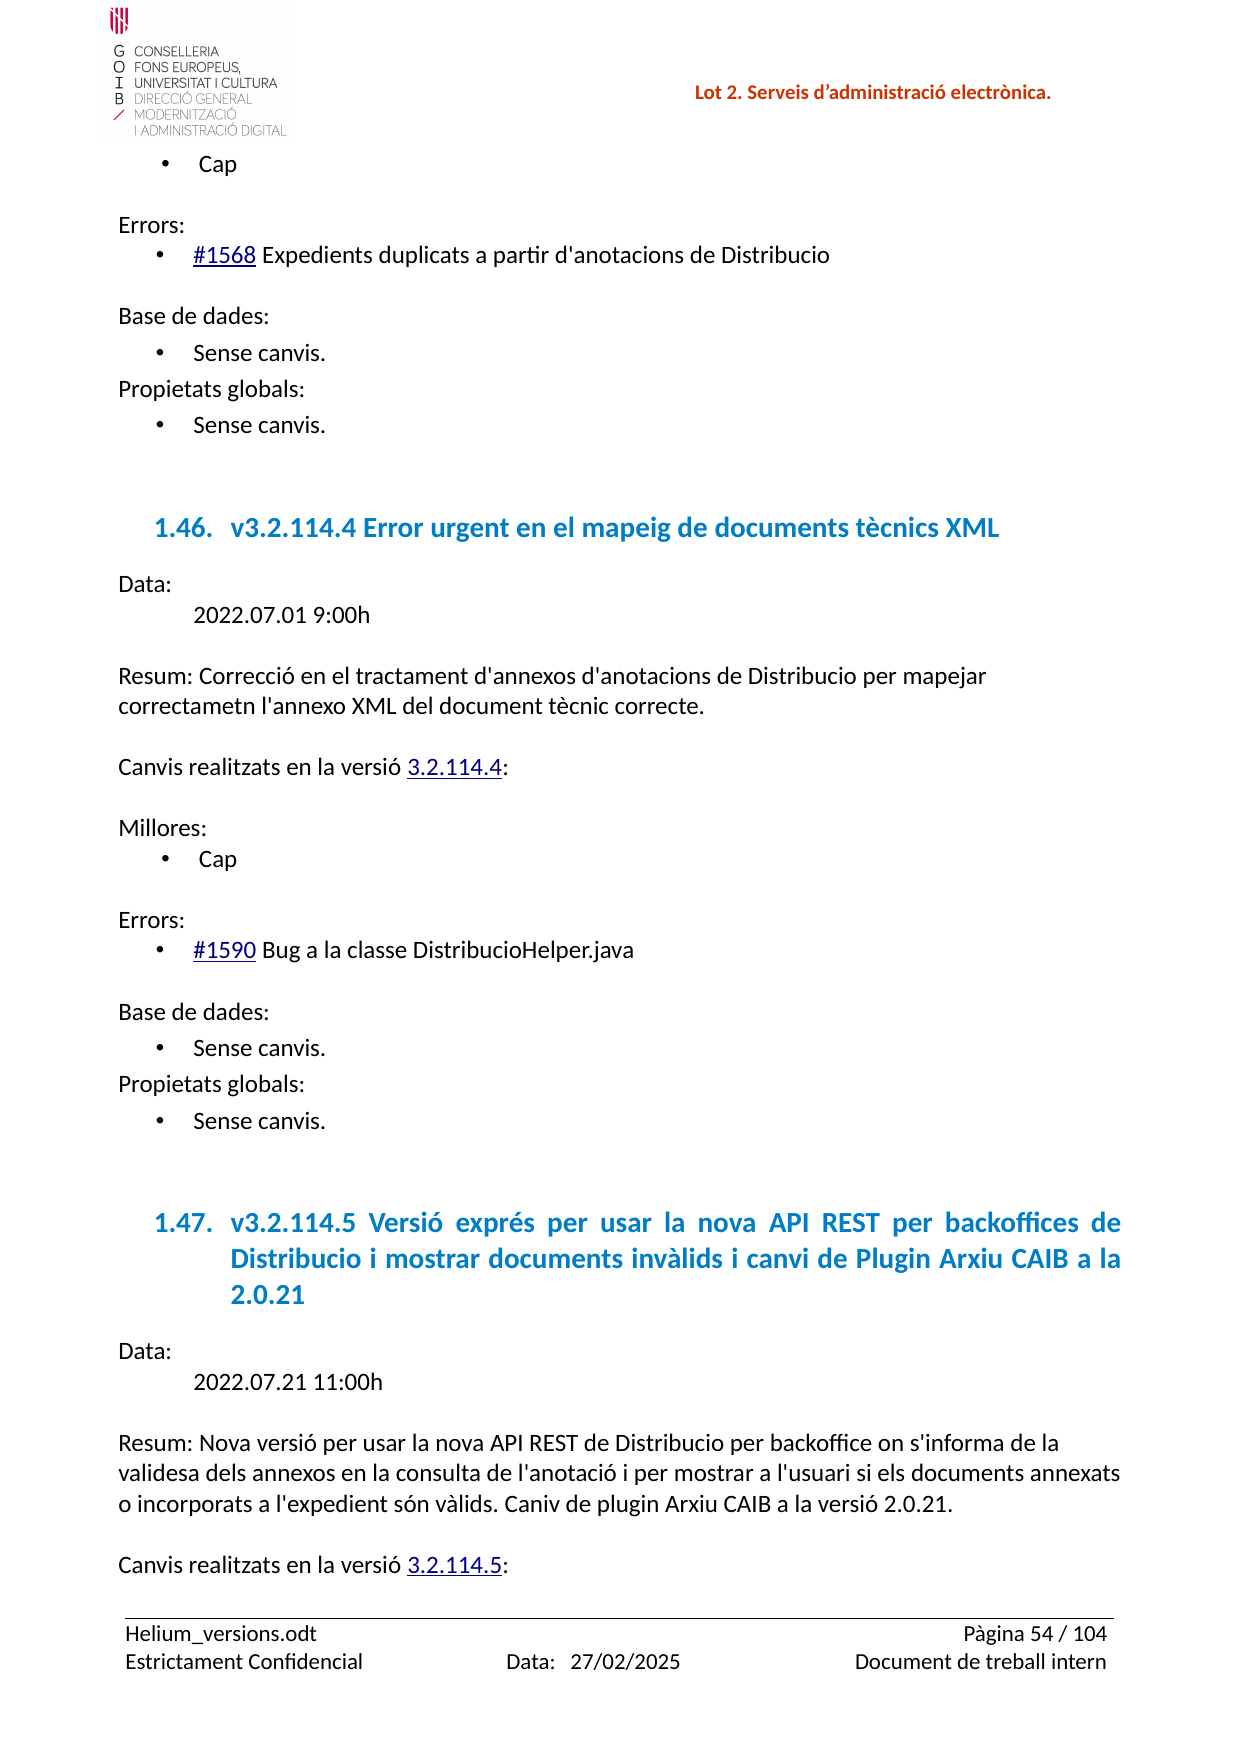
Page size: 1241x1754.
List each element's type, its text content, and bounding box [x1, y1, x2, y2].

list #1590 Bug a la classe DistribucioHelper.java [156, 935, 1122, 965]
text Data: [118, 568, 1122, 599]
text Resum: Correcció en el tractament d'annexos d'anotacions de Distribucio per mapejar correctametn l'annexo XML del document tècnic correcte. [118, 660, 1122, 721]
picture [100, 0, 297, 144]
text Resum: Nova versió per usar la nova API REST de Distribucio per backoffice on s'informa de la validesa dels annexos en la consulta de l'anotació i per mostrar a l'usuari si els documents annexats o incorporats a l'expedient són vàlids. Caniv de plugin Arxiu CAIB a la versió 2.0.21. [118, 1427, 1122, 1518]
text 2022.07.01 9:00h [118, 599, 1122, 629]
list #1568 Expedients duplicats a partir d'anotacions de Distribucio [156, 239, 1122, 270]
text Errors: [118, 209, 1122, 239]
list Cap [161, 843, 1122, 874]
text Propietats globals: [118, 1069, 1122, 1099]
list Sense canvis. [156, 337, 1122, 367]
list Sense canvis. [156, 1032, 1122, 1063]
text Base de dades: [118, 300, 1122, 331]
list Sense canvis. [156, 410, 1122, 440]
list Sense canvis. [156, 1105, 1122, 1136]
text Errors: [118, 904, 1122, 935]
subtitle v3.2.114.4 Error urgent en el mapeig de documents tècnics XML [153, 509, 1122, 545]
text Propietats globals: [118, 373, 1122, 404]
text Data: [118, 1335, 1122, 1366]
text Canvis realitzats en la versió 3.2.114.4: [118, 752, 1122, 782]
text Base de dades: [118, 996, 1122, 1026]
text 2022.07.21 11:00h [118, 1366, 1122, 1396]
text Millores: [118, 813, 1122, 843]
text Canvis realitzats en la versió 3.2.114.5: [118, 1549, 1122, 1579]
subtitle v3.2.114.5 Versió exprés per usar la nova API REST per backoffices de Distribucio i mostrar documents invàlids i canvi de Plugin Arxiu CAIB a la 2.0.21 [153, 1204, 1122, 1311]
list Cap [161, 148, 1122, 178]
